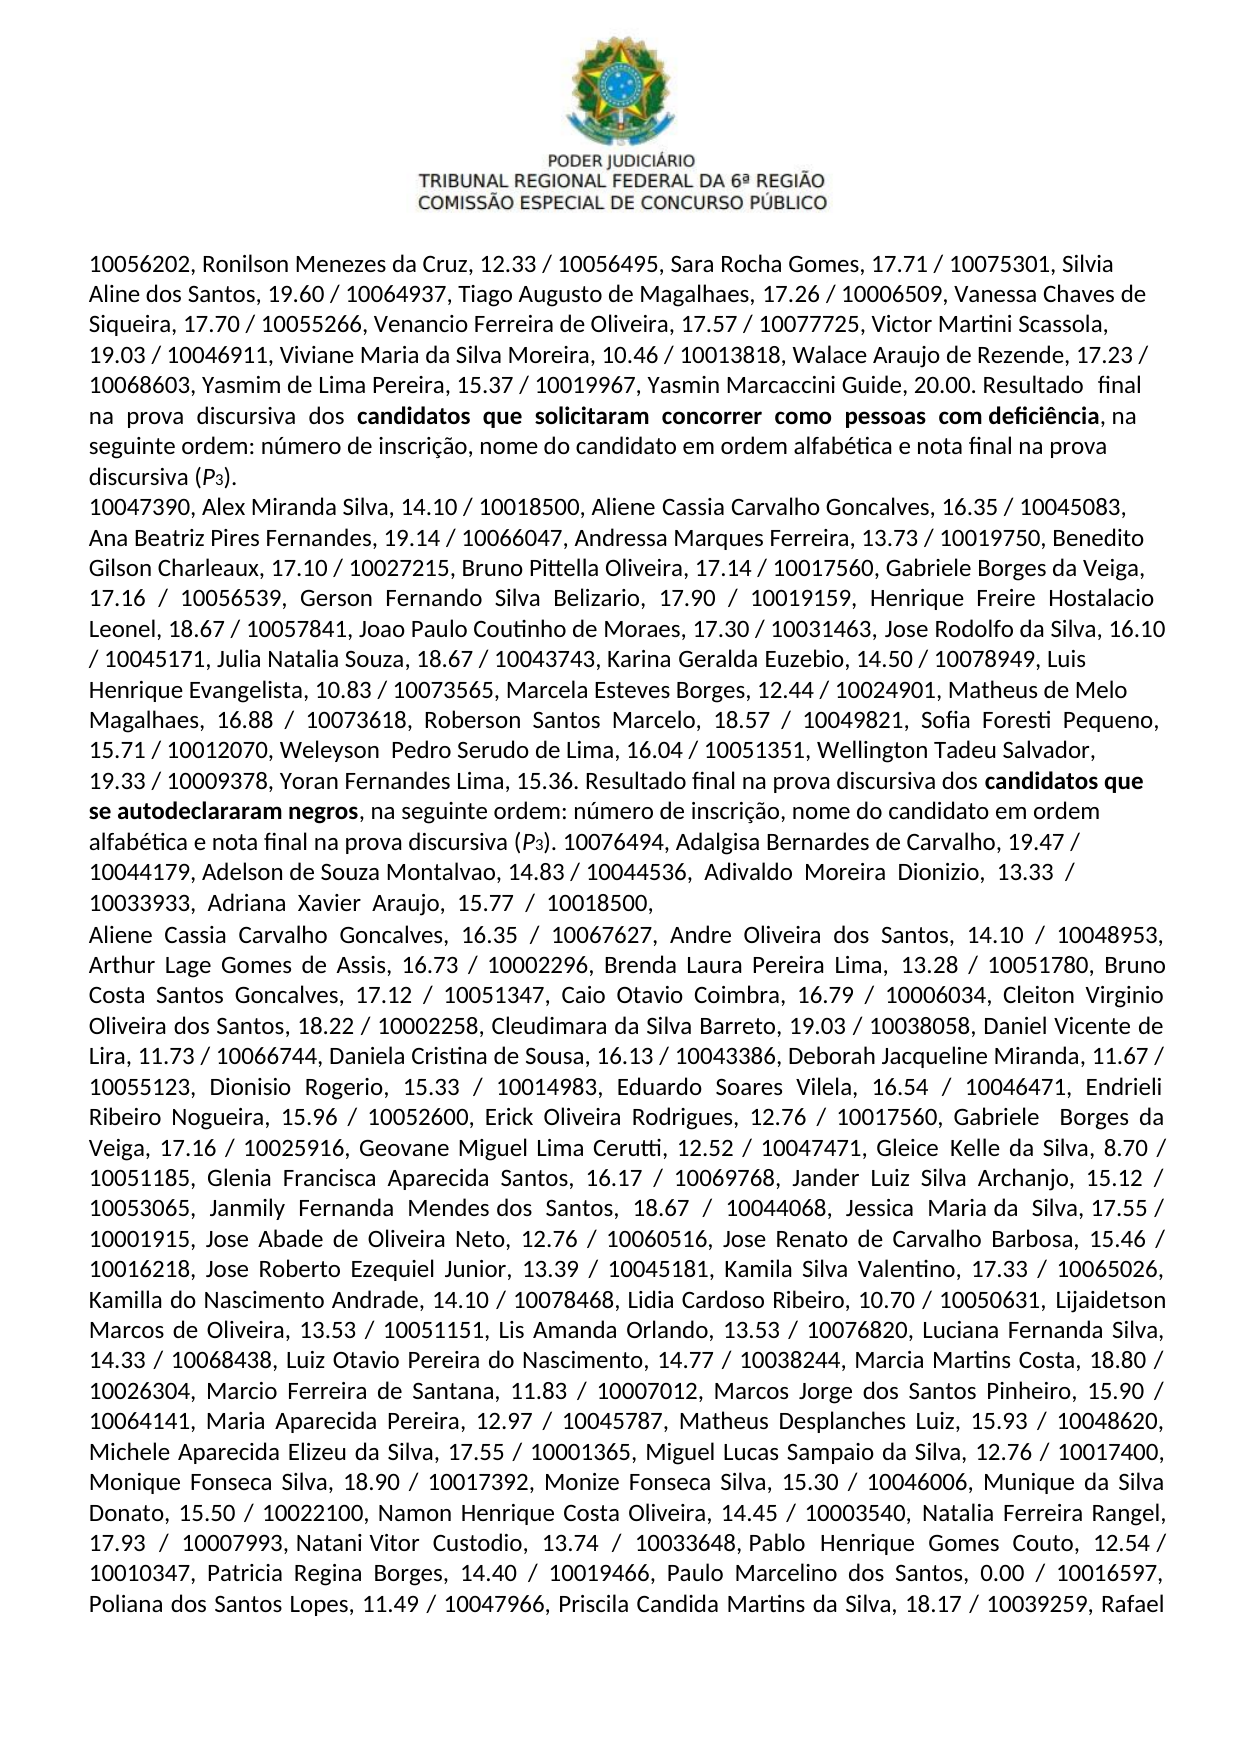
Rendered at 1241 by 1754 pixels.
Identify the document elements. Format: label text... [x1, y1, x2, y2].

text Aliene Cassia Carvalho Goncalves, 16.35 / 10067627, Andre Oliveira dos Santos, 14.10 / 10048953, Arthur Lage Gomes de Assis, 16.73 / 10002296, Brenda Laura Pereira Lima, 13.28 / 10051780, Bruno Costa Santos Goncalves, 17.12 / 10051347, Caio Otavio Coimbra, 16.79 / 10006034, Cleiton Virginio Oliveira dos Santos, 18.22 / 10002258, Cleudimara da Silva Barreto, 19.03 / 10038058, Daniel Vicente de Lira, 11.73 / 10066744, Daniela Cristina de Sousa, 16.13 / 10043386, Deborah Jacqueline Miranda, 11.67 / 10055123, Dionisio Rogerio, 15.33 / 10014983, Eduardo Soares Vilela, 16.54 / 10046471, Endrieli Ribeiro Nogueira, 15.96 / 10052600, Erick Oliveira Rodrigues, 12.76 / 10017560, Gabriele Borges da Veiga, 17.16 / 10025916, Geovane Miguel Lima Cerutti, 12.52 / 10047471, Gleice Kelle da Silva, 8.70 / 10051185, Glenia Francisca Aparecida Santos, 16.17 / 10069768, Jander Luiz Silva Archanjo, 15.12 / 10053065, Janmily Fernanda Mendes dos Santos, 18.67 / 10044068, Jessica Maria da Silva, 17.55 / 10001915, Jose Abade de Oliveira Neto, 12.76 / 10060516, Jose Renato de Carvalho Barbosa, 15.46 / 10016218, Jose Roberto Ezequiel Junior, 13.39 / 10045181, Kamila Silva Valentino, 17.33 / 10065026, Kamilla do Nascimento Andrade, 14.10 / 10078468, Lidia Cardoso Ribeiro, 10.70 / 10050631, Lijaidetson Marcos de Oliveira, 13.53 / 10051151, Lis Amanda Orlando, 13.53 / 10076820, Luciana Fernanda Silva, 14.33 / 10068438, Luiz Otavio Pereira do Nascimento, 14.77 / 10038244, Marcia Martins Costa, 18.80 / 10026304, Marcio Ferreira de Santana, 11.83 / 10007012, Marcos Jorge dos Santos Pinheiro, 15.90 / 10064141, Maria Aparecida Pereira, 12.97 / 10045787, Matheus Desplanches Luiz, 15.93 / 10048620, Michele Aparecida Elizeu da Silva, 17.55 / 10001365, Miguel Lucas Sampaio da Silva, 12.76 / 10017400, Monique Fonseca Silva, 18.90 / 10017392, Monize Fonseca Silva, 15.30 / 10046006, Munique da Silva Donato, 15.50 / 10022100, Namon Henrique Costa Oliveira, 14.45 / 10003540, Natalia Ferreira Rangel, 17.93 / 10007993, Natani Vitor Custodio, 13.74 / 10033648, Pablo Henrique Gomes Couto, 12.54 / 10010347, Patricia Regina Borges, 14.40 / 10019466, Paulo Marcelino dos Santos, 0.00 / 10016597, Poliana dos Santos Lopes, 11.49 / 10047966, Priscila Candida Martins da Silva, 18.17 / 10039259, Rafael [89, 919, 1166, 1618]
text 10047390, Alex Miranda Silva, 14.10 / 10018500, Aliene Cassia Carvalho Goncalves, 16.35 / 10045083, Ana Beatriz Pires Fernandes, 19.14 / 10066047, Andressa Marques Ferreira, 13.73 / 10019750, Benedito Gilson Charleaux, 17.10 / 10027215, Bruno Pittella Oliveira, 17.14 / 10017560, Gabriele Borges da Veiga, 17.16 / 10056539, Gerson Fernando Silva Belizario, 17.90 / 10019159, Henrique Freire Hostalacio Leonel, 18.67 / 10057841, Joao Paulo Coutinho de Moraes, 17.30 / 10031463, Jose Rodolfo da Silva, 16.10 / 10045171, Julia Natalia Souza, 18.67 / 10043743, Karina Geralda Euzebio, 14.50 / 10078949, Luis Henrique Evangelista, 10.83 / 10073565, Marcela Esteves Borges, 12.44 / 10024901, Matheus de Melo Magalhaes, 16.88 / 10073618, Roberson Santos Marcelo, 18.57 / 10049821, Sofia Foresti Pequeno, 15.71 / 10012070, Weleyson Pedro Serudo de Lima, 16.04 / 10051351, Wellington Tadeu Salvador, 19.33 / 10009378, Yoran Fernandes Lima, 15.36. Resultado final na prova discursiva dos candidatos que se autodeclararam negros, na seguinte ordem: número de inscrição, nome do candidato em ordem alfabética e nota final na prova discursiva (P3). 10076494, Adalgisa Bernardes de Carvalho, 19.47 / 10044179, Adelson de Souza Montalvao, 14.83 / 10044536, Adivaldo Moreira Dionizio, 13.33 / 10033933, Adriana Xavier Araujo, 15.77 / 10018500, [89, 491, 1166, 917]
picture [406, 0, 834, 225]
text 10056202, Ronilson Menezes da Cruz, 12.33 / 10056495, Sara Rocha Gomes, 17.71 / 10075301, Silvia Aline dos Santos, 19.60 / 10064937, Tiago Augusto de Magalhaes, 17.26 / 10006509, Vanessa Chaves de Siqueira, 17.70 / 10055266, Venancio Ferreira de Oliveira, 17.57 / 10077725, Victor Martini Scassola, 19.03 / 10046911, Viviane Maria da Silva Moreira, 10.46 / 10013818, Walace Araujo de Rezende, 17.23 / 10068603, Yasmim de Lima Pereira, 15.37 / 10019967, Yasmin Marcaccini Guide, 20.00. Resultado final na prova discursiva dos candidatos que solicitaram concorrer como pessoas com deficiência, na seguinte ordem: número de inscrição, nome do candidato em ordem alfabética e nota final na prova discursiva (P3). [89, 248, 1166, 491]
